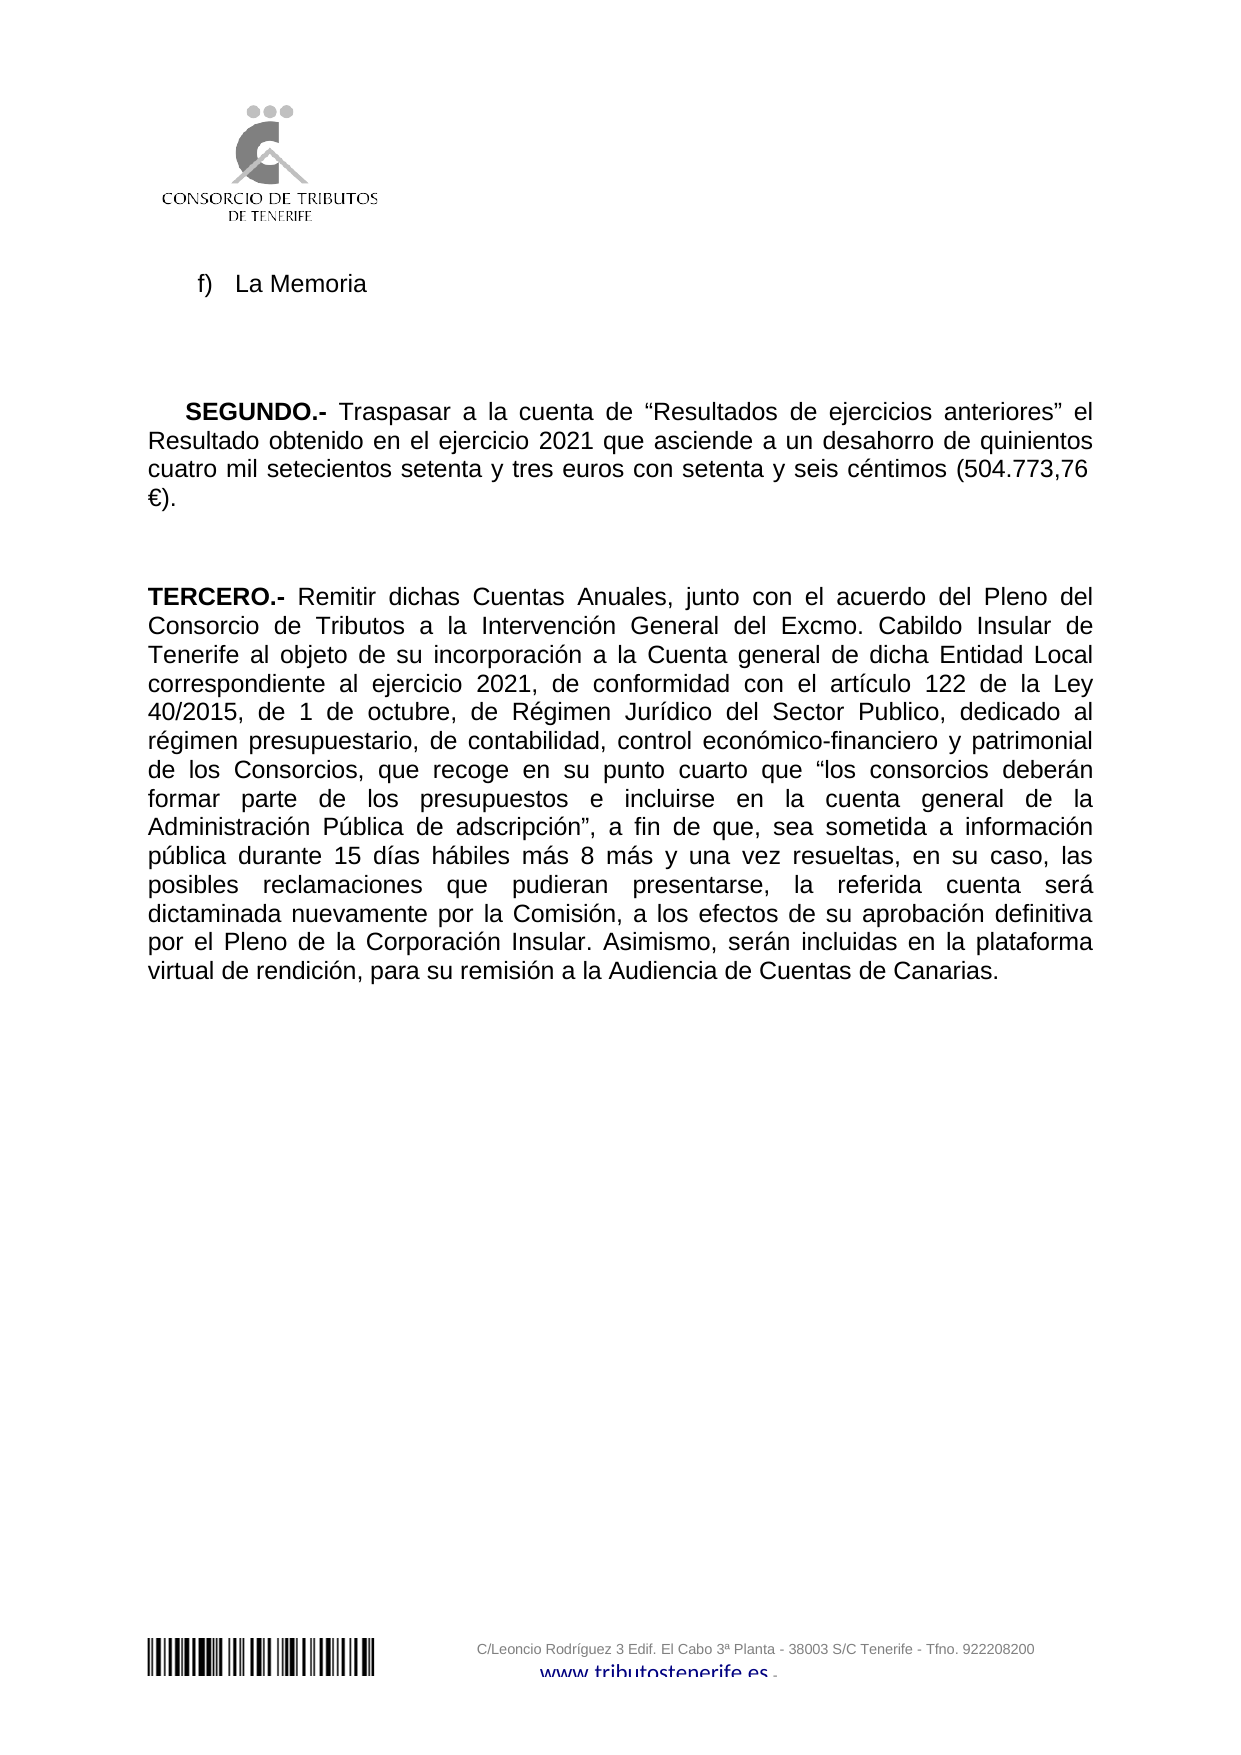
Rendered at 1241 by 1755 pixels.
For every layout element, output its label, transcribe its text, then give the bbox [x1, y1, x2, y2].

text €). [148, 483, 1105, 512]
text SEGUNDO.- Traspasar a la cuenta de “Resultados de ejercicios anteriores” el Resultado obtenido en el ejercicio 2021 que asciende a un desahorro de quinientos cuatro mil setecientos setenta y tres euros con setenta y seis céntimos (504.773,76 [148, 397, 1093, 483]
subtitle La Memoria [197, 269, 1105, 298]
text TERCERO.- Remitir dichas Cuentas Anuales, junto con el acuerdo del Pleno del Consorcio de Tributos a la Intervención General del Excmo. Cabildo Insular de Tenerife al objeto de su incorporación a la Cuenta general de dicha Entidad Local correspondiente al ejercicio 2021, de conformidad con el artículo 122 de la Ley 40/2015, de 1 de octubre, de Régimen Jurídico del Sector Publico, dedicado al régimen presupuestario, de contabilidad, control económico-financiero y patrimonial de los Consorcios, que recoge en su punto cuarto que “los consorcios deberán formar parte de los presupuestos e incluirse en la cuenta general de la Administración Pública de adscripción”, a fin de que, sea sometida a información pública durante 15 días hábiles más 8 más y una vez resueltas, en su caso, las posibles reclamaciones que pudieran presentarse, la referida cuenta será dictaminada nuevamente por la Comisión, a los efectos de su aprobación definitiva por el Pleno de la Corporación Insular. Asimismo, serán incluidas en la plataforma virtual de rendición, para su remisión a la Audiencia de Cuentas de Canarias. [148, 582, 1093, 985]
